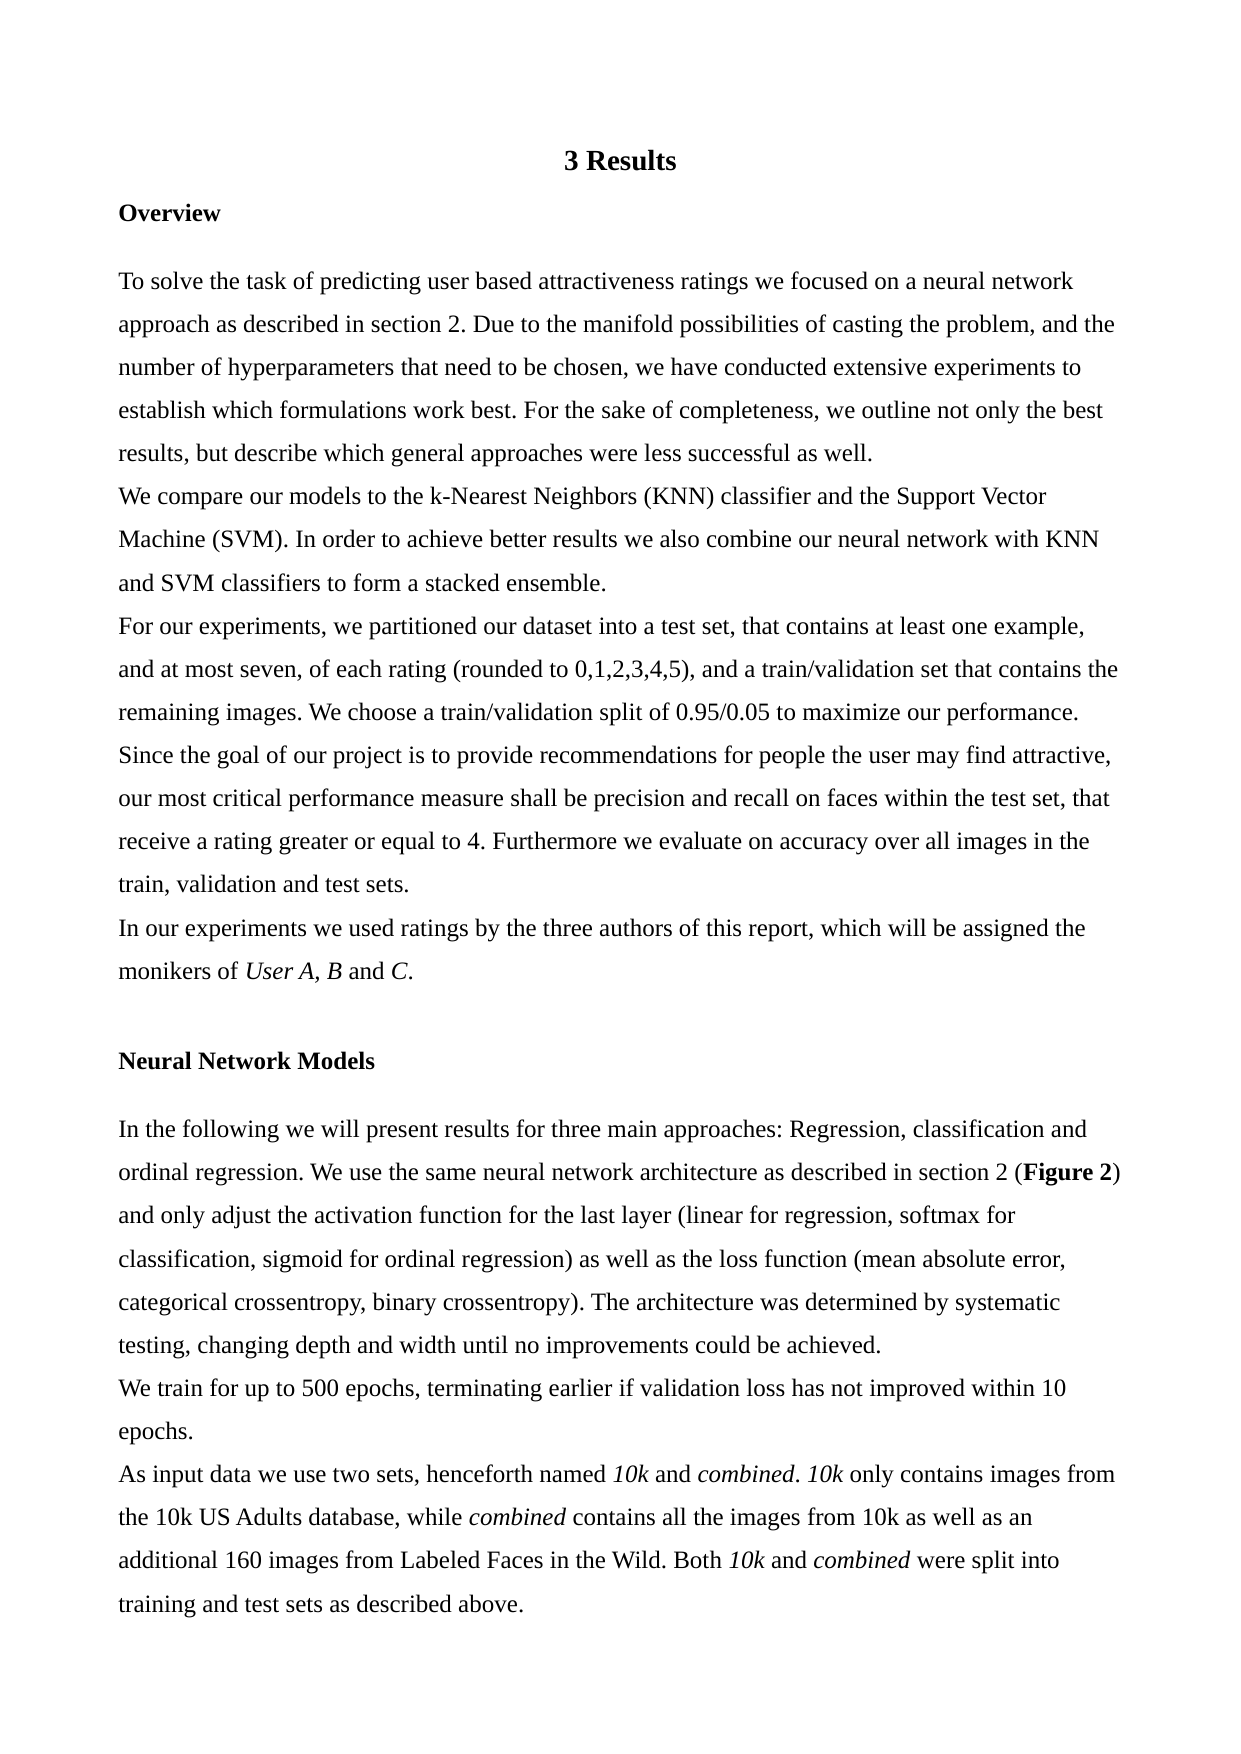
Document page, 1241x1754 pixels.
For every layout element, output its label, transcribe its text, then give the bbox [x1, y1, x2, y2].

text We train for up to 500 epochs, terminating earlier if validation loss has not improved within 10 epochs. [118, 1373, 1122, 1445]
text For our experiments, we partitioned our dataset into a test set, that contains at least one example, and at most seven, of each rating (rounded to 0,1,2,3,4,5), and a train/validation set that contains the remaining images. We choose a train/validation split of 0.95/0.05 to maximize our performance. [118, 611, 1122, 726]
text As input data we use two sets, henceforth named 10k and combined. 10k only contains images from the 10k US Adults database, while combined contains all the images from 10k as well as an additional 160 images from Labeled Faces in the Wild. Both 10k and combined were split into training and test sets as described above. [118, 1459, 1122, 1617]
subtitle Overview [118, 198, 1122, 226]
subtitle 3 Results [118, 143, 1122, 177]
text To solve the task of predicting user based attractiveness ratings we focused on a neural network approach as described in section 2. Due to the manifold possibilities of casting the problem, and the number of hyperparameters that need to be chosen, we have conducted extensive experiments to establish which formulations work best. For the sake of completeness, we outline not only the best results, but describe which general approaches were less successful as well. [118, 266, 1122, 467]
text In the following we will present results for three main approaches: Regression, classification and ordinal regression. We use the same neural network architecture as described in section 2 (Figure 2) and only adjust the activation function for the last layer (linear for regression, softmax for classification, sigmoid for ordinal regression) as well as the loss function (mean absolute error, categorical crossentropy, binary crossentropy). The architecture was determined by systematic testing, changing depth and width until no improvements could be achieved. [118, 1114, 1122, 1359]
subtitle Neural Network Models [118, 1046, 1122, 1075]
text We compare our models to the k-Nearest Neighbors (KNN) classifier and the Support Vector Machine (SVM). In order to achieve better results we also combine our neural network with KNN and SVM classifiers to form a stacked ensemble. [118, 481, 1122, 596]
text Since the goal of our project is to provide recommendations for people the user may find attractive, our most critical performance measure shall be precision and recall on faces within the test set, that receive a rating greater or equal to 4. Furthermore we evaluate on accuracy over all images in the train, validation and test sets. [118, 740, 1122, 898]
text In our experiments we used ratings by the three authors of this report, which will be assigned the monikers of User A, B and C. [118, 913, 1122, 984]
